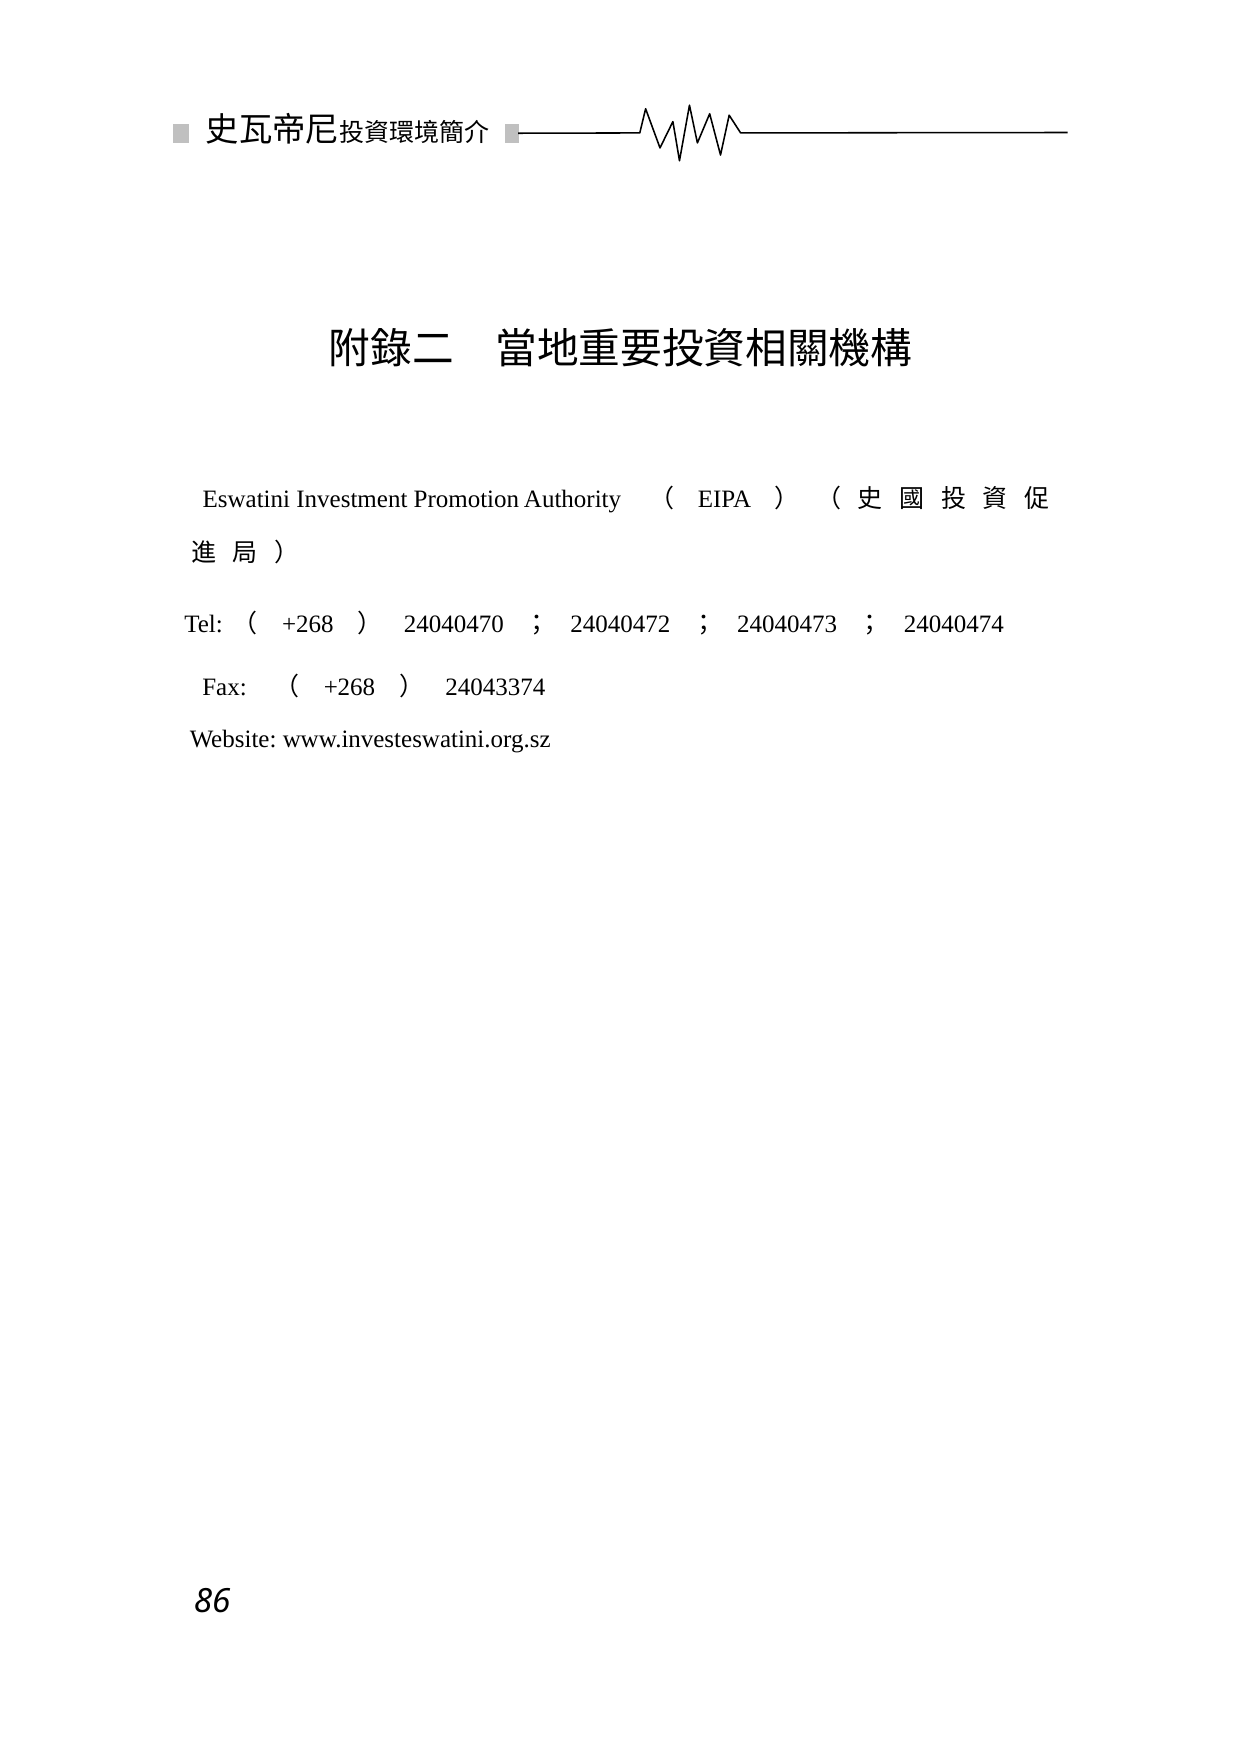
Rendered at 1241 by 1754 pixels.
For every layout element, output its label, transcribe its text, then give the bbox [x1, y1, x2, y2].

text Eswatini Investment Promotion Authority（EIPA）（史國投資促進局） [183, 447, 1058, 572]
text 附錄二 當地重要投資相關機構 [183, 304, 1058, 366]
text Tel:（+268）24040470；24040472；24040473；24040474 [183, 572, 1058, 634]
text Fax:（+268）24043374 [183, 634, 1058, 697]
text Website: www.investeswatini.org.sz [183, 697, 1058, 759]
